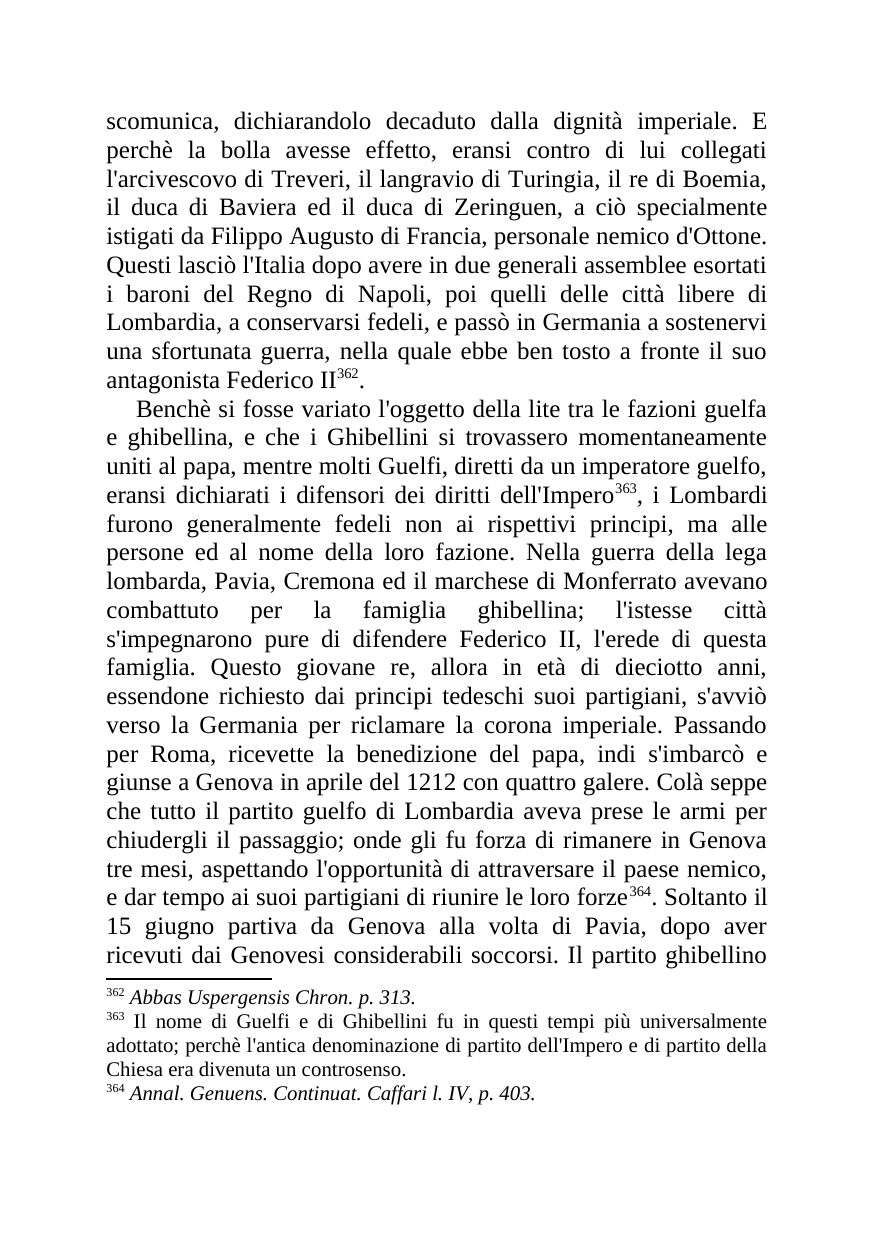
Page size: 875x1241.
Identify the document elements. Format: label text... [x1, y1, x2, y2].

text scomunica, dichiarandolo decaduto dalla dignità imperiale. E perchè la bolla avesse effetto, eransi contro di lui collegati l'arcivescovo di Treveri, il langravio di Turingia, il re di Boemia, il duca di Baviera ed il duca di Zeringuen, a ciò specialmente istigati da Filippo Augusto di Francia, personale nemico d'Ottone. Questi lasciò l'Italia dopo avere in due generali assemblee esortati i baroni del Regno di Napoli, poi quelli delle città libere di Lombardia, a conservarsi fedeli, e passò in Germania a sostenervi una sfortunata guerra, nella quale ebbe ben tosto a fronte il suo antagonista Federico II. [106, 106, 768, 394]
text Abbas Uspergensis Chron. p. 313. [106, 985, 768, 1009]
text Benchè si fosse variato l'oggetto della lite tra le fazioni guelfa e ghibellina, e che i Ghibellini si trovassero momentaneamente uniti al papa, mentre molti Guelfi, diretti da un imperatore guelfo, eransi dichiarati i difensori dei diritti dell'Impero, i Lombardi furono generalmente fedeli non ai rispettivi principi, ma alle persone ed al nome della loro fazione. Nella guerra della lega lombarda, Pavia, Cremona ed il marchese di Monferrato avevano combattuto per la famiglia ghibellina; l'istesse città s'impegnarono pure di difendere Federico II, l'erede di questa famiglia. Questo giovane re, allora in età di dieciotto anni, essendone richiesto dai principi tedeschi suoi partigiani, s'avviò verso la Germania per riclamare la corona imperiale. Passando per Roma, ricevette la benedizione del papa, indi s'imbarcò e giunse a Genova in aprile del 1212 con quattro galere. Colà seppe che tutto il partito guelfo di Lombardia aveva prese le armi per chiudergli il passaggio; onde gli fu forza di rimanere in Genova tre mesi, aspettando l'opportunità di attraversare il paese nemico, e dar tempo ai suoi partigiani di riunire le loro forze. Soltanto il 15 giugno partiva da Genova alla volta di Pavia, dopo aver ricevuti dai Genovesi considerabili soccorsi. Il partito ghibellino [106, 394, 768, 969]
text Il nome di Guelfi e di Ghibellini fu in questi tempi più universalmente adottato; perchè l'antica denominazione di partito dell'Impero e di partito della Chiesa era divenuta un controsenso. [106, 1009, 768, 1081]
text Annal. Genuens. Continuat. Caffari l. IV, p. 403. [106, 1081, 768, 1105]
